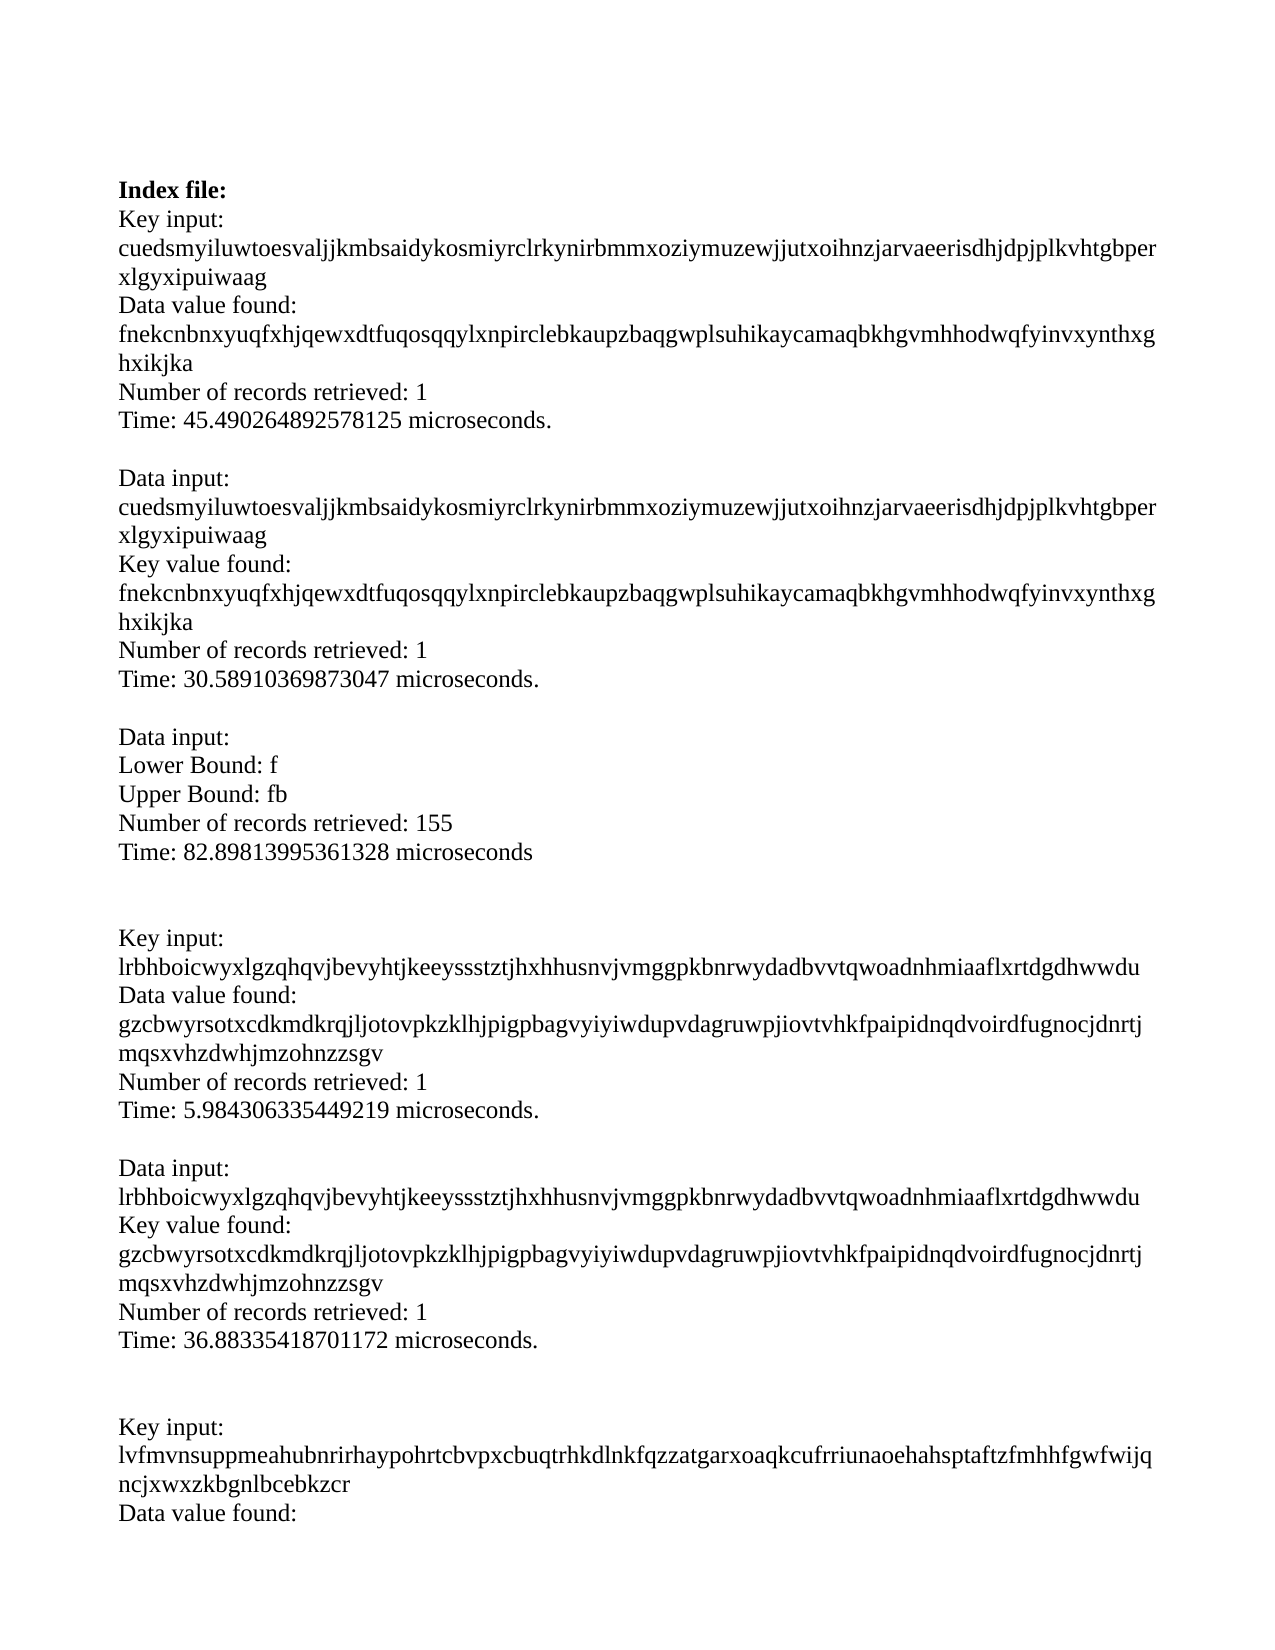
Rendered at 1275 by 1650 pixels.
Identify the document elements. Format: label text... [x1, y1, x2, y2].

text lrbhboicwyxlgzqhqvjbevyhtjkeeyssstztjhxhhusnvjvmggpkbnrwydadbvvtqwoadnhmiaaflxrtdgdhwwdu [118, 1182, 1157, 1211]
text lvfmvnsuppmeahubnrirhaypohrtcbvpxcbuqtrhkdlnkfqzzatgarxoaqkcufrriunaoehahsptaftzfmhhfgwfwijqncjxwxzkbgnlbcebkzcr [118, 1441, 1157, 1498]
text Data value found: [118, 981, 1157, 1009]
text Key input: [118, 204, 1157, 233]
text Number of records retrieved: 1 [118, 1067, 1157, 1096]
text fnekcnbnxyuqfxhjqewxdtfuqosqqylxnpirclebkaupzbaqgwplsuhikaycamaqbkhgvmhhodwqfyinvxynthxghxikjka [118, 319, 1157, 377]
text Data input: [118, 1153, 1157, 1182]
text cuedsmyiluwtoesvaljjkmbsaidykosmiyrclrkynirbmmxoziymuzewjjutxoihnzjarvaeerisdhjdpjplkvhtgbperxlgyxipuiwaag [118, 233, 1157, 291]
text Number of records retrieved: 1 [118, 636, 1157, 664]
text gzcbwyrsotxcdkmdkrqjljotovpkzklhjpigpbagvyiyiwdupvdagruwpjiovtvhkfpaipidnqdvoirdfugnocjdnrtjmqsxvhzdwhjmzohnzzsgv [118, 1009, 1157, 1067]
text gzcbwyrsotxcdkmdkrqjljotovpkzklhjpigpbagvyiyiwdupvdagruwpjiovtvhkfpaipidnqdvoirdfugnocjdnrtjmqsxvhzdwhjmzohnzzsgv [118, 1239, 1157, 1297]
text Number of records retrieved: 1 [118, 1297, 1157, 1326]
text Time: 45.490264892578125 microseconds. [118, 406, 1157, 434]
text Time: 30.58910369873047 microseconds. [118, 664, 1157, 693]
text cuedsmyiluwtoesvaljjkmbsaidykosmiyrclrkynirbmmxoziymuzewjjutxoihnzjarvaeerisdhjdpjplkvhtgbperxlgyxipuiwaag [118, 492, 1157, 549]
text Key value found: [118, 549, 1157, 578]
text fnekcnbnxyuqfxhjqewxdtfuqosqqylxnpirclebkaupzbaqgwplsuhikaycamaqbkhgvmhhodwqfyinvxynthxghxikjka [118, 578, 1157, 636]
text Data input: [118, 463, 1157, 492]
text Number of records retrieved: 1 [118, 377, 1157, 406]
text Key input: [118, 1412, 1157, 1441]
text lrbhboicwyxlgzqhqvjbevyhtjkeeyssstztjhxhhusnvjvmggpkbnrwydadbvvtqwoadnhmiaaflxrtdgdhwwdu [118, 952, 1157, 981]
text Number of records retrieved: 155 [118, 808, 1157, 837]
text Lower Bound: f [118, 751, 1157, 779]
text Key input: [118, 923, 1157, 952]
text Key value found: [118, 1211, 1157, 1239]
text Data value found: [118, 1498, 1157, 1527]
text Time: 5.984306335449219 microseconds. [118, 1096, 1157, 1124]
text Time: 82.89813995361328 microseconds [118, 837, 1157, 866]
text Index file: [118, 176, 1157, 204]
text Upper Bound: fb [118, 779, 1157, 808]
text Data input: [118, 722, 1157, 751]
text Data value found: [118, 291, 1157, 319]
text Time: 36.88335418701172 microseconds. [118, 1326, 1157, 1354]
